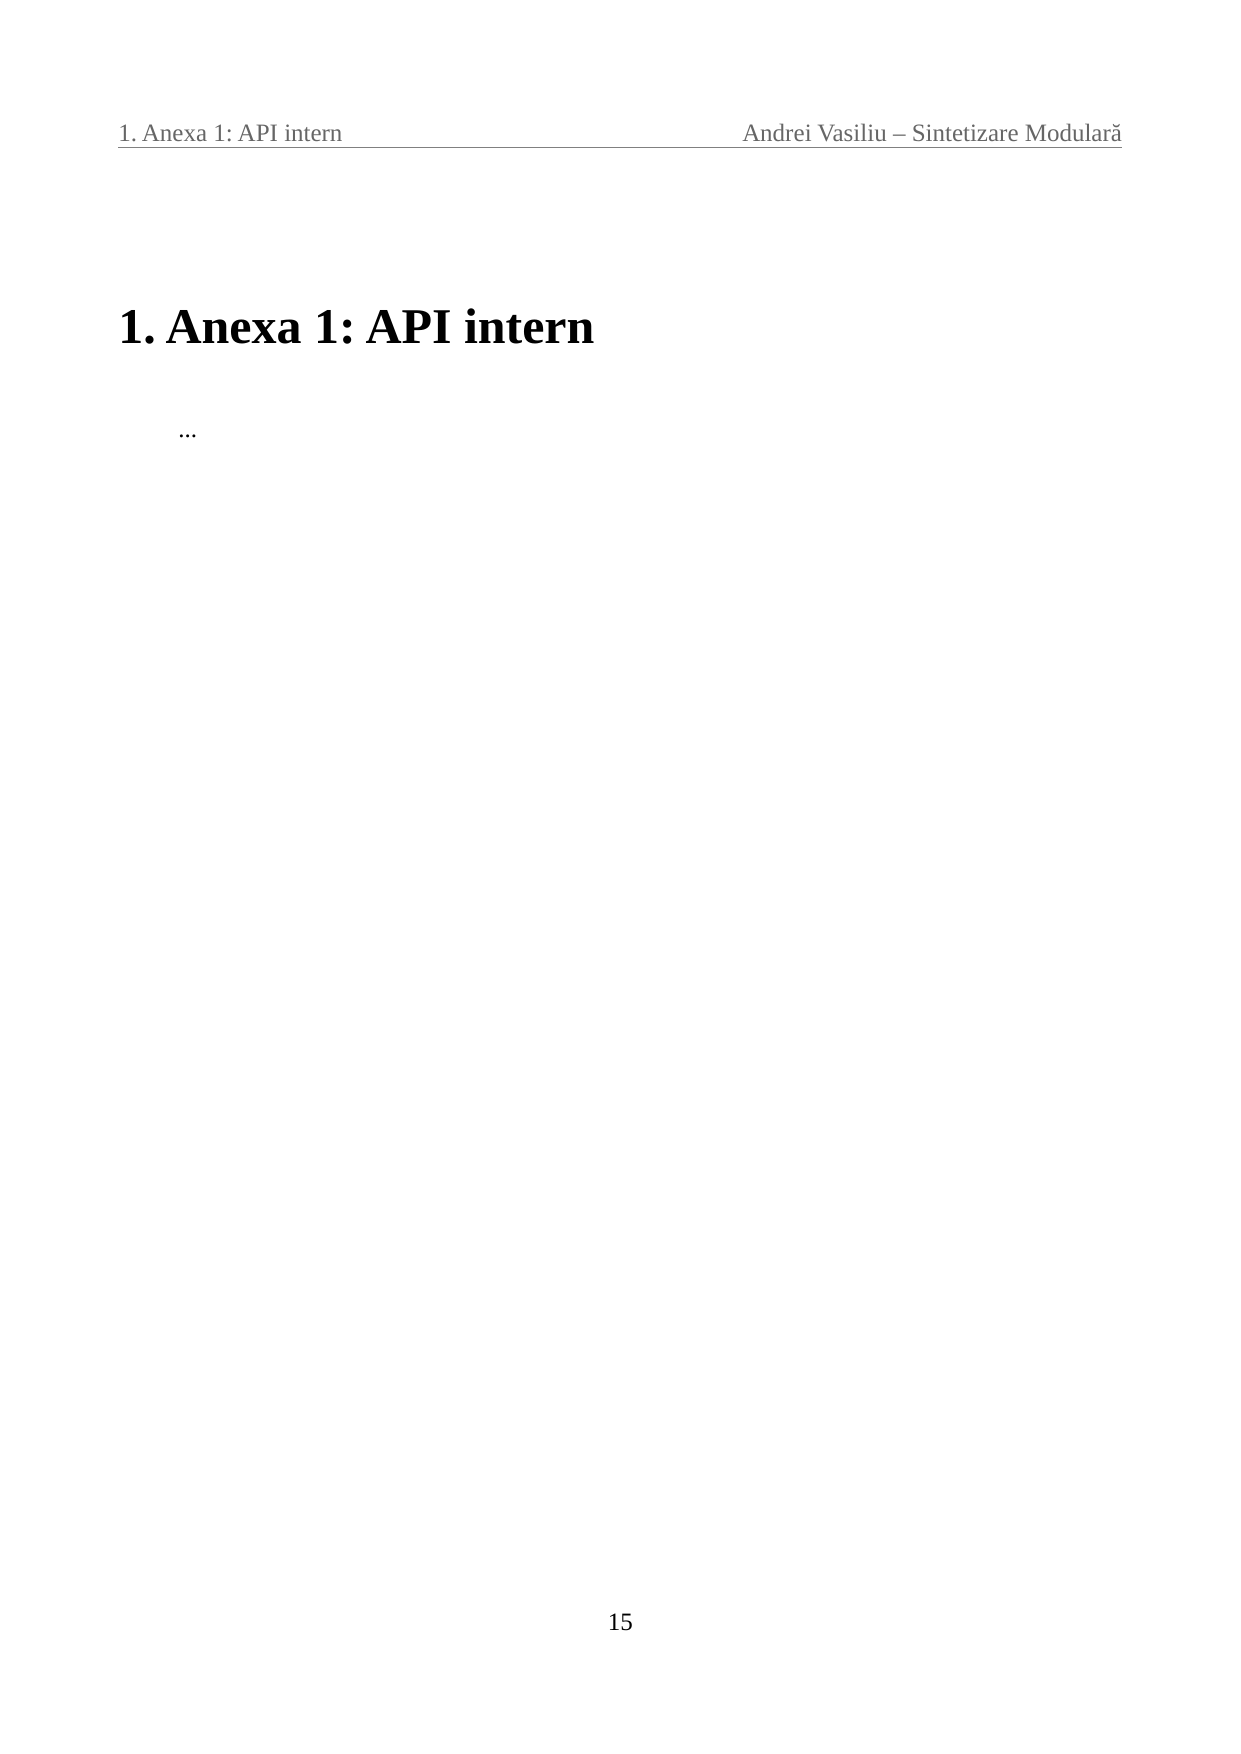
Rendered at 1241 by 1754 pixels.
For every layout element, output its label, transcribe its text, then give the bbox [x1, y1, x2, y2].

subtitle 1. Anexa 1: API intern [118, 297, 1122, 354]
text ... [118, 414, 1122, 443]
